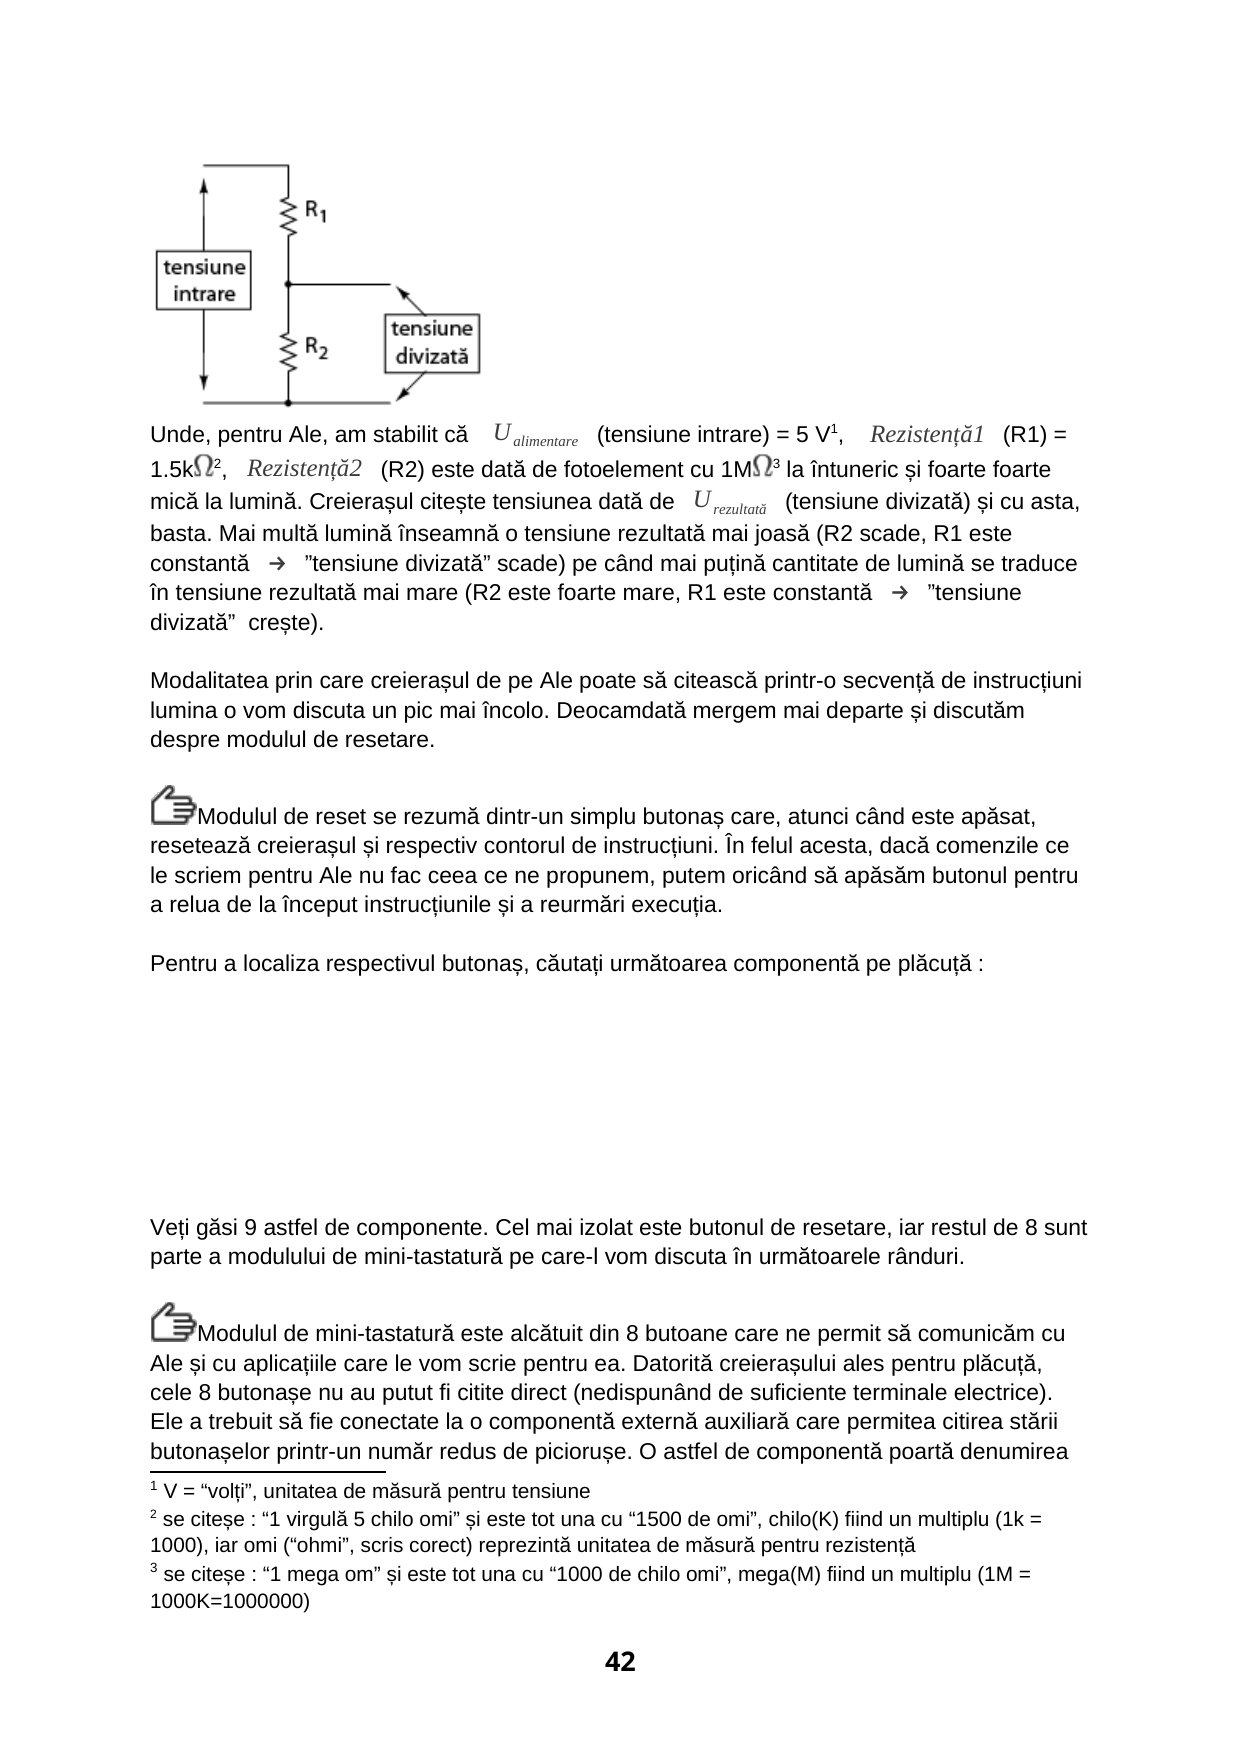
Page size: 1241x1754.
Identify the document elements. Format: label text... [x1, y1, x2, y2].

picture [150, 150, 489, 419]
text Unde, pentru Ale, am stabilit că (tensiune intrare) = 5 V, (R1) = 1.5k,(R2) este dată de fotoelement cu 1M la întuneric și foarte foarte mică la lumină. Creierașul citește tensiunea dată de(tensiune divizată) și cu asta, basta. Mai multă lumină înseamnă o tensiune rezultată mai joasă (R2 scade, R1 este constantă”tensiune divizată” scade) pe când mai puțină cantitate de lumină se traduce în tensiune rezultată mai mare (R2 este foarte mare, R1 este constantă”tensiune divizată” crește). [150, 419, 1091, 635]
picture [752, 453, 773, 478]
text V = “volți”, unitatea de măsură pentru tensiune [150, 1478, 1091, 1503]
text Modulul de reset se rezumă dintr-un simplu butonaș care, atunci când este apăsat, resetează creierașul și respectiv contorul de instrucțiuni. În felul acesta, dacă comenzile ce le scriem pentru Ale nu fac ceea ce ne propunem, putem oricând să apăsăm butonul pentru a relua de la început instrucțiunile și a reurmări execuția. [150, 786, 1091, 918]
text Pentru a localiza respectivul butonaș, căutați următoarea componentă pe plăcuță : [150, 951, 1091, 976]
text Modulul de mini-tastatură este alcătuit din 8 butoane care ne permit să comunicăm cu Ale și cu aplicațiile care le vom scrie pentru ea. Datorită creierașului ales pentru plăcuță, cele 8 butonașe nu au putut fi citite direct (nedispunând de suficiente terminale electrice). Ele a trebuit să fie conectate la o componentă externă auxiliară care permitea citirea stării butonașelor printr-un număr redus de piciorușe. O astfel de componentă poartă denumirea [150, 1303, 1091, 1464]
text Modalitatea prin care creierașul de pe Ale poate să citească printr-o secvență de instrucțiuni lumina o vom discuta un pic mai încolo. Deocamdată mergem mai departe și discutăm despre modulul de resetare. [150, 668, 1091, 752]
text se citeșe : “1 virgulă 5 chilo omi” și este tot una cu “1500 de omi”, chilo(K) fiind un multiplu (1k = 1000), iar omi (“ohmi”, scris corect) reprezintă unitatea de măsură pentru rezistență [150, 1507, 1091, 1557]
picture [193, 453, 214, 478]
text Veți găsi 9 astfel de componente. Cel mai izolat este butonul de resetare, iar restul de 8 sunt parte a modulului de mini-tastatură pe care-l vom discuta în următoarele rânduri. [150, 1214, 1091, 1269]
picture [150, 1302, 197, 1342]
text se citeșe : “1 mega om” și este tot una cu “1000 de chilo omi”, mega(M) fiind un multiplu (1M = 1000K=1000000) [150, 1561, 1091, 1613]
picture [150, 785, 197, 825]
